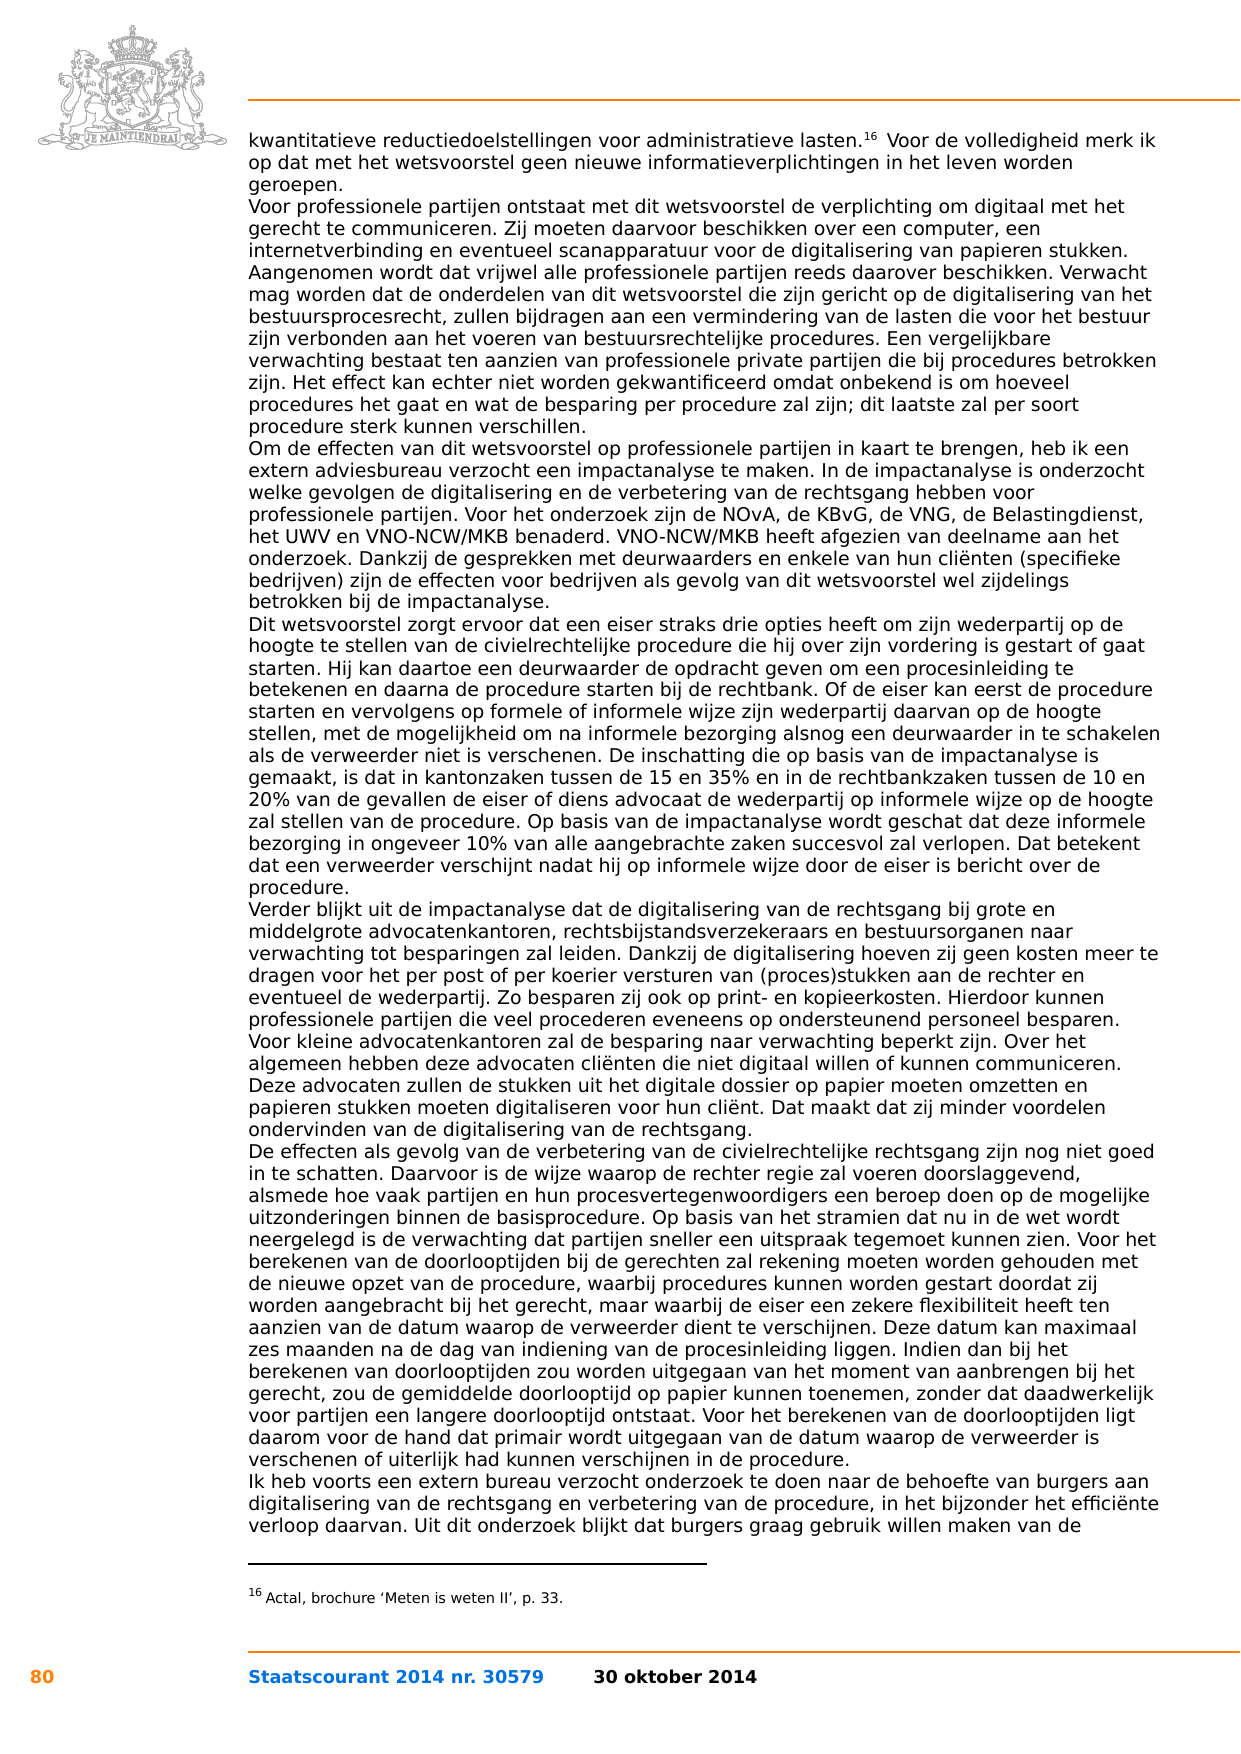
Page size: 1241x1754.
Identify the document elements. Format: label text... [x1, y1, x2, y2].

text Verder blijkt uit de impactanalyse dat de digitalisering van de rechtsgang bij grote en middelgrote advocatenkantoren, rechtsbijstandsverzekeraars en bestuursorganen naar verwachting tot besparingen zal leiden. Dankzij de digitalisering hoeven zij geen kosten meer te dragen voor het per post of per koerier versturen van (proces)stukken aan de rechter en eventueel de wederpartij. Zo besparen zij ook op print- en kopieerkosten. Hierdoor kunnen professionele partijen die veel procederen eveneens op ondersteunend personeel besparen. Voor kleine advocatenkantoren zal de besparing naar verwachting beperkt zijn. Over het algemeen hebben deze advocaten cliënten die niet digitaal willen of kunnen communiceren. Deze advocaten zullen de stukken uit het digitale dossier op papier moeten omzetten en papieren stukken moeten digitaliseren voor hun cliënt. Dat maakt dat zij minder voordelen ondervinden van de digitalisering van de rechtsgang. [248, 899, 1163, 1141]
text De effecten als gevolg van de verbetering van de civielrechtelijke rechtsgang zijn nog niet goed in te schatten. Daarvoor is de wijze waarop de rechter regie zal voeren doorslaggevend, alsmede hoe vaak partijen en hun procesvertegenwoordigers een beroep doen op de mogelijke uitzonderingen binnen de basisprocedure. Op basis van het stramien dat nu in de wet wordt neergelegd is de verwachting dat partijen sneller een uitspraak tegemoet kunnen zien. Voor het berekenen van de doorlooptijden bij de gerechten zal rekening moeten worden gehouden met de nieuwe opzet van de procedure, waarbij procedures kunnen worden gestart doordat zij worden aangebracht bij het gerecht, maar waarbij de eiser een zekere flexibiliteit heeft ten aanzien van de datum waarop de verweerder dient te verschijnen. Deze datum kan maximaal zes maanden na de dag van indiening van de procesinleiding liggen. Indien dan bij het berekenen van doorlooptijden zou worden uitgegaan van het moment van aanbrengen bij het gerecht, zou de gemiddelde doorlooptijd op papier kunnen toenemen, zonder dat daadwerkelijk voor partijen een langere doorlooptijd ontstaat. Voor het berekenen van de doorlooptijden ligt daarom voor de hand dat primair wordt uitgegaan van de datum waarop de verweerder is verschenen of uiterlijk had kunnen verschijnen in de procedure. [248, 1141, 1163, 1471]
text kwantitatieve reductiedoelstellingen voor administratieve lasten. Voor de volledigheid merk ik op dat met het wetsvoorstel geen nieuwe informatieverplichtingen in het leven worden geroepen. [248, 130, 1163, 196]
text Ik heb voorts een extern bureau verzocht onderzoek te doen naar de behoefte van burgers aan digitalisering van de rechtsgang en verbetering van de procedure, in het bijzonder het efficiënte verloop daarvan. Uit dit onderzoek blijkt dat burgers graag gebruik willen maken van de [248, 1471, 1163, 1537]
text Voor professionele partijen ontstaat met dit wetsvoorstel de verplichting om digitaal met het gerecht te communiceren. Zij moeten daarvoor beschikken over een computer, een internetverbinding en eventueel scanapparatuur voor de digitalisering van papieren stukken. Aangenomen wordt dat vrijwel alle professionele partijen reeds daarover beschikken. Verwacht mag worden dat de onderdelen van dit wetsvoorstel die zijn gericht op de digitalisering van het bestuursprocesrecht, zullen bijdragen aan een vermindering van de lasten die voor het bestuur zijn verbonden aan het voeren van bestuursrechtelijke procedures. Een vergelijkbare verwachting bestaat ten aanzien van professionele private partijen die bij procedures betrokken zijn. Het effect kan echter niet worden gekwantificeerd omdat onbekend is om hoeveel procedures het gaat en wat de besparing per procedure zal zijn; dit laatste zal per soort procedure sterk kunnen verschillen. [248, 196, 1163, 438]
text Actal, brochure ‘Meten is weten II’, p. 33. [248, 1586, 1163, 1608]
text Om de effecten van dit wetsvoorstel op professionele partijen in kaart te brengen, heb ik een extern adviesbureau verzocht een impactanalyse te maken. In de impactanalyse is onderzocht welke gevolgen de digitalisering en de verbetering van de rechtsgang hebben voor professionele partijen. Voor het onderzoek zijn de NOvA, de KBvG, de VNG, de Belastingdienst, het UWV en VNO-NCW/MKB benaderd. VNO-NCW/MKB heeft afgezien van deelname aan het onderzoek. Dankzij de gesprekken met deurwaarders en enkele van hun cliënten (specifieke bedrijven) zijn de effecten voor bedrijven als gevolg van dit wetsvoorstel wel zijdelings betrokken bij de impactanalyse. [248, 438, 1163, 613]
picture [38, 25, 227, 150]
text Dit wetsvoorstel zorgt ervoor dat een eiser straks drie opties heeft om zijn wederpartij op de hoogte te stellen van de civielrechtelijke procedure die hij over zijn vordering is gestart of gaat starten. Hij kan daartoe een deurwaarder de opdracht geven om een procesinleiding te betekenen en daarna de procedure starten bij de rechtbank. Of de eiser kan eerst de procedure starten en vervolgens op formele of informele wijze zijn wederpartij daarvan op de hoogte stellen, met de mogelijkheid om na informele bezorging alsnog een deurwaarder in te schakelen als de verweerder niet is verschenen. De inschatting die op basis van de impactanalyse is gemaakt, is dat in kantonzaken tussen de 15 en 35% en in de rechtbankzaken tussen de 10 en 20% van de gevallen de eiser of diens advocaat de wederpartij op informele wijze op de hoogte zal stellen van de procedure. Op basis van de impactanalyse wordt geschat dat deze informele bezorging in ongeveer 10% van alle aangebrachte zaken succesvol zal verlopen. Dat betekent dat een verweerder verschijnt nadat hij op informele wijze door de eiser is bericht over de procedure. [248, 613, 1163, 899]
